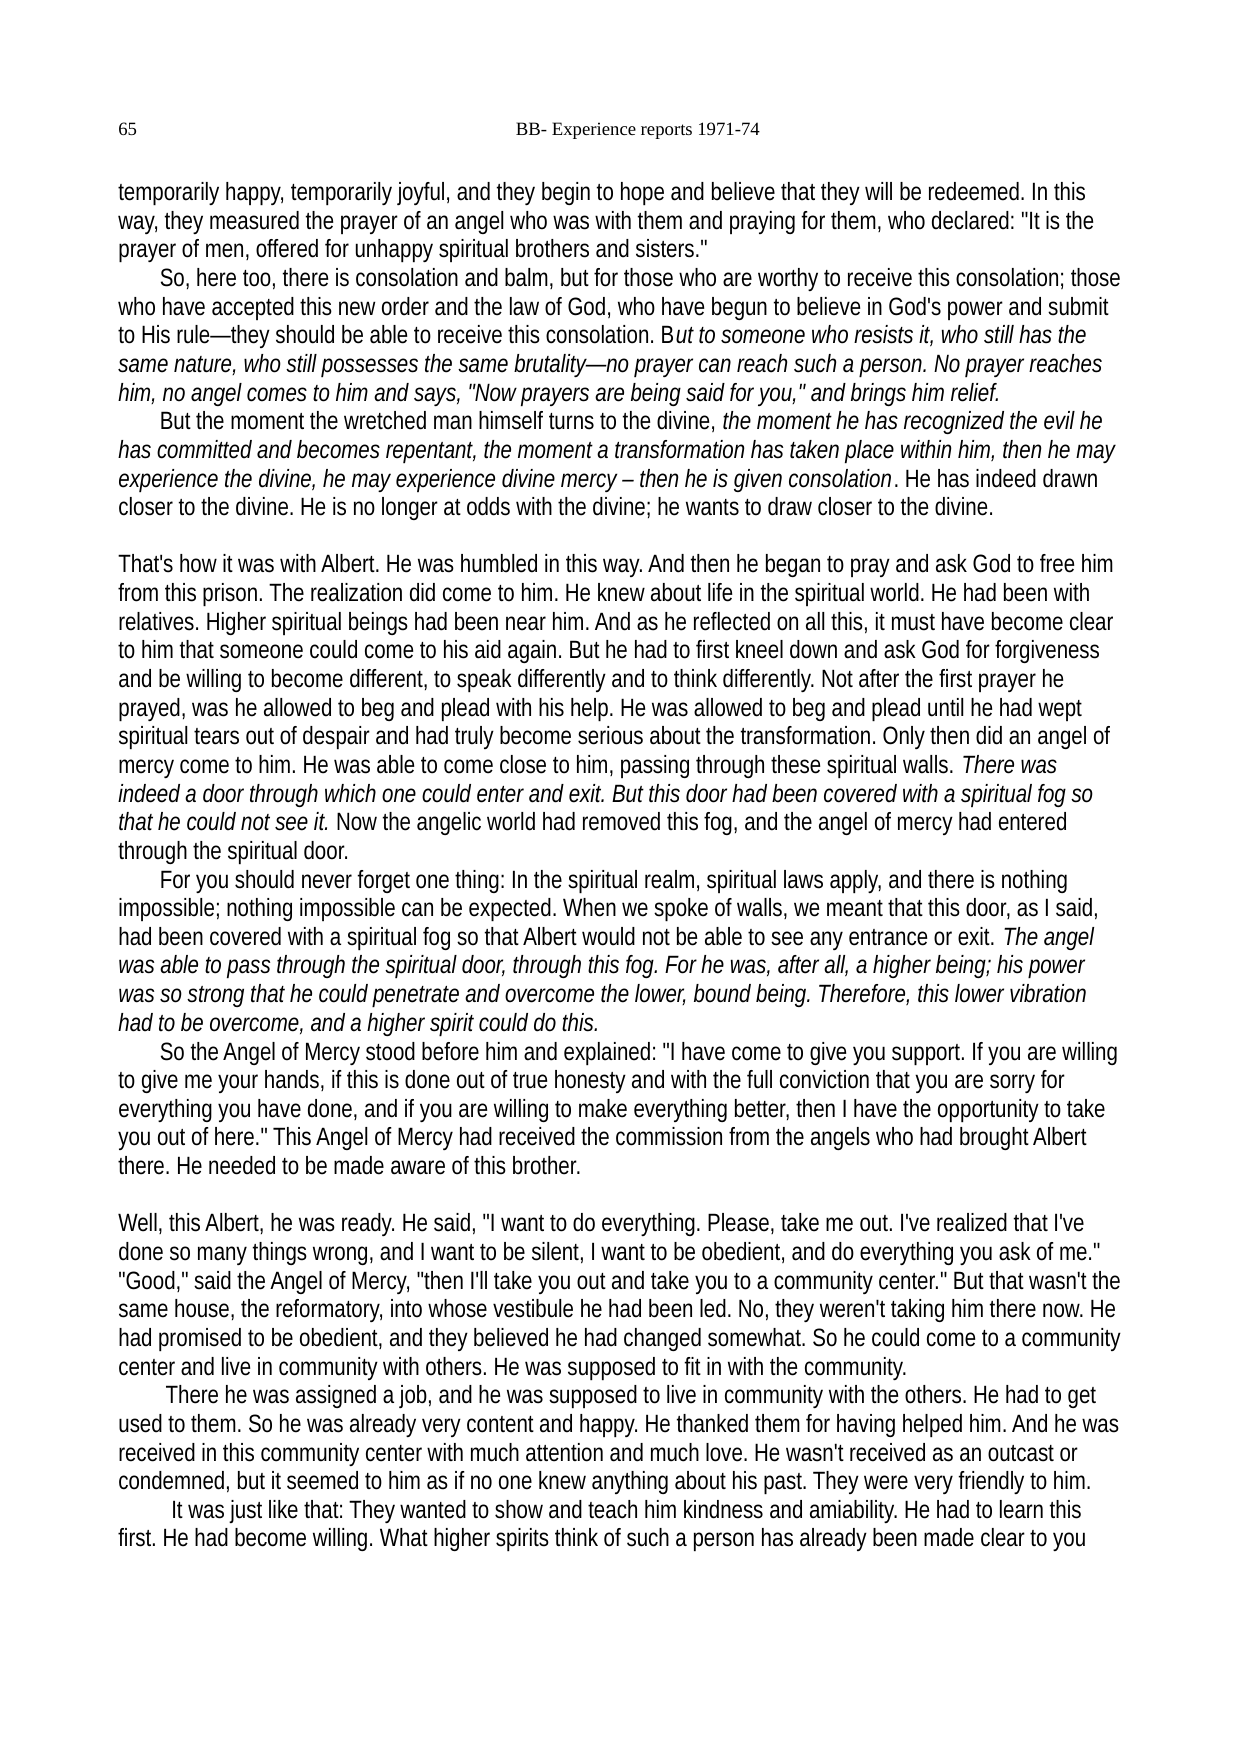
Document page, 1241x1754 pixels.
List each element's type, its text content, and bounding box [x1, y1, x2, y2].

text For you should never forget one thing: In the spiritual realm, spiritual laws apply, and there is nothing impossible; nothing impossible can be expected. When we spoke of walls, we meant that this door, as I said, had been covered with a spiritual fog so that Albert would not be able to see any entrance or exit. The angel was able to pass through the spiritual door, through this fog. For he was, after all, a higher being; his power was so strong that he could penetrate and overcome the lower, bound being. Therefore, this lower vibration had to be overcome, and a higher spirit could do this. [118, 864, 1123, 1036]
text There he was assigned a job, and he was supposed to live in community with the others. He had to get used to them. So he was already very content and happy. He thanked them for having helped him. And he was received in this community center with much attention and much love. He wasn't received as an outcast or condemned, but it seemed to him as if no one knew anything about his past. They were very friendly to him. [118, 1380, 1123, 1495]
text temporarily happy, temporarily joyful, and they begin to hope and believe that they will be redeemed. In this way, they measured the prayer of an angel who was with them and praying for them, who declared: "It is the prayer of men, offered for unhappy spiritual brothers and sisters." [118, 177, 1123, 263]
text It was just like that: They wanted to show and teach him kindness and amiability. He had to learn this first. He had become willing. What higher spirits think of such a person has already been made clear to you [118, 1495, 1123, 1552]
text So, here too, there is consolation and balm, but for those who are worthy to receive this consolation; those who have accepted this new order and the law of God, who have begun to believe in God's power and submit to His rule—they should be able to receive this consolation. But to someone who resists it, who still has the same nature, who still possesses the same brutality—no prayer can reach such a person. No prayer reaches him, no angel comes to him and says, "Now prayers are being said for you," and brings him relief. [118, 263, 1123, 406]
text Well, this Albert, he was ready. He said, "I want to do everything. Please, take me out. I've realized that I've done so many things wrong, and I want to be silent, I want to be obedient, and do everything you ask of me." "Good," said the Angel of Mercy, "then I'll take you out and take you to a community center." But that wasn't the same house, the reformatory, into whose vestibule he had been led. No, they weren't taking him there now. He had promised to be obedient, and they believed he had changed somewhat. So he could come to a community center and live in community with others. He was supposed to fit in with the community. [118, 1208, 1123, 1380]
text That's how it was with Albert. He was humbled in this way. And then he began to pray and ask God to free him from this prison. The realization did come to him. He knew about life in the spiritual world. He had been with relatives. Higher spiritual beings had been near him. And as he reflected on all this, it must have become clear to him that someone could come to his aid again. But he had to first kneel down and ask God for forgiveness and be willing to become different, to speak differently and to think differently. Not after the first prayer he prayed, was he allowed to beg and plead with his help. He was allowed to beg and plead until he had wept spiritual tears out of despair and had truly become serious about the transformation. Only then did an angel of mercy come to him. He was able to come close to him, passing through these spiritual walls. There was indeed a door through which one could enter and exit. But this door had been covered with a spiritual fog so that he could not see it. Now the angelic world had removed this fog, and the angel of mercy had entered through the spiritual door. [118, 549, 1123, 864]
text But the moment the wretched man himself turns to the divine, the moment he has recognized the evil he has committed and becomes repentant, the moment a transformation has taken place within him, then he may experience the divine, he may experience divine mercy – then he is given consolation. He has indeed drawn closer to the divine. He is no longer at odds with the divine; he wants to draw closer to the divine. [118, 406, 1123, 521]
text So the Angel of Mercy stood before him and explained: "I have come to give you support. If you are willing to give me your hands, if this is done out of true honesty and with the full conviction that you are sorry for everything you have done, and if you are willing to make everything better, then I have the opportunity to take you out of here." This Angel of Mercy had received the commission from the angels who had brought Albert there. He needed to be made aware of this brother. [118, 1036, 1123, 1180]
